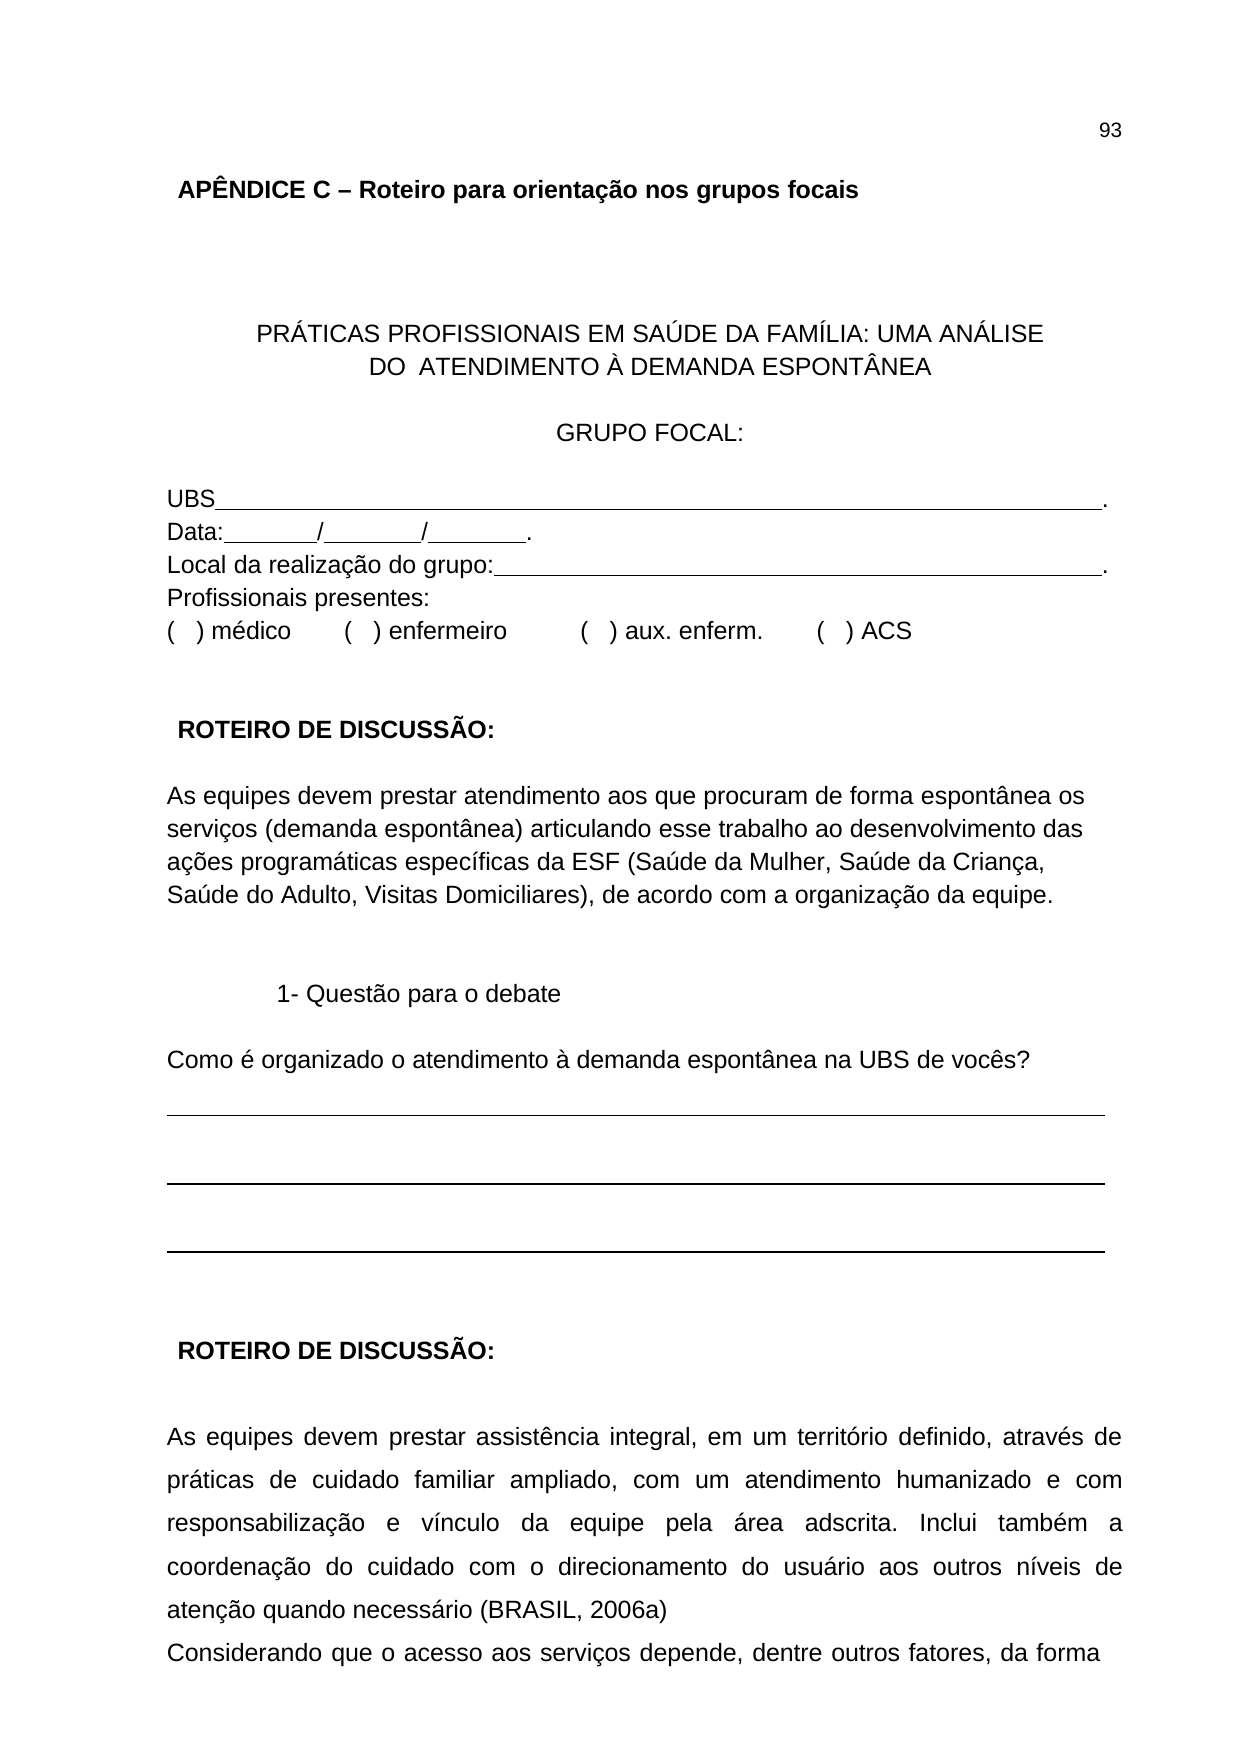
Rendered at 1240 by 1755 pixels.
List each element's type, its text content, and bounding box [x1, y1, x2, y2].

text UBS . [167, 484, 1133, 513]
list Questão para o debate [188, 979, 1133, 1008]
text As equipes devem prestar assistência integral, em um território definido, através de práticas de cuidado familiar ampliado, com um atendimento humanizado e com responsabilização e vínculo da equipe pela área adscrita. Inclui também a coordenação do cuidado com o direcionamento do usuário aos outros níveis de atenção quando necessário (BRASIL, 2006a) [167, 1422, 1123, 1623]
text ( ) médico ( ) enfermeiro ( ) aux. enferm. ( ) ACS [167, 616, 1133, 645]
text Data: / / . [167, 517, 1133, 546]
text Como é organizado o atendimento à demanda espontânea na UBS de vocês? [167, 1046, 1133, 1074]
subtitle ROTEIRO DE DISCUSSÃO: [177, 1336, 1133, 1365]
subtitle APÊNDICE C – Roteiro para orientação nos grupos focais [177, 175, 1133, 204]
subtitle ROTEIRO DE DISCUSSÃO: [177, 715, 1133, 744]
text As equipes devem prestar atendimento aos que procuram de forma espontânea os serviços (demanda espontânea) articulando esse trabalho ao desenvolvimento das ações programáticas específicas da ESF (Saúde da Mulher, Saúde da Criança, Saúde do Adulto, Visitas Domiciliares), de acordo com a organização da equipe. [167, 781, 1116, 909]
text Considerando que o acesso aos serviços depende, dentre outros fatores, da forma [167, 1638, 1133, 1667]
text PRÁTICAS PROFISSIONAIS EM SAÚDE DA FAMÍLIA: UMA ANÁLISE DO ATENDIMENTO À DEMANDA ESPONTÂNEA [236, 319, 1064, 381]
text Local da realização do grupo: . Profissionais presentes: [167, 550, 1122, 612]
text GRUPO FOCAL: [167, 418, 1133, 447]
